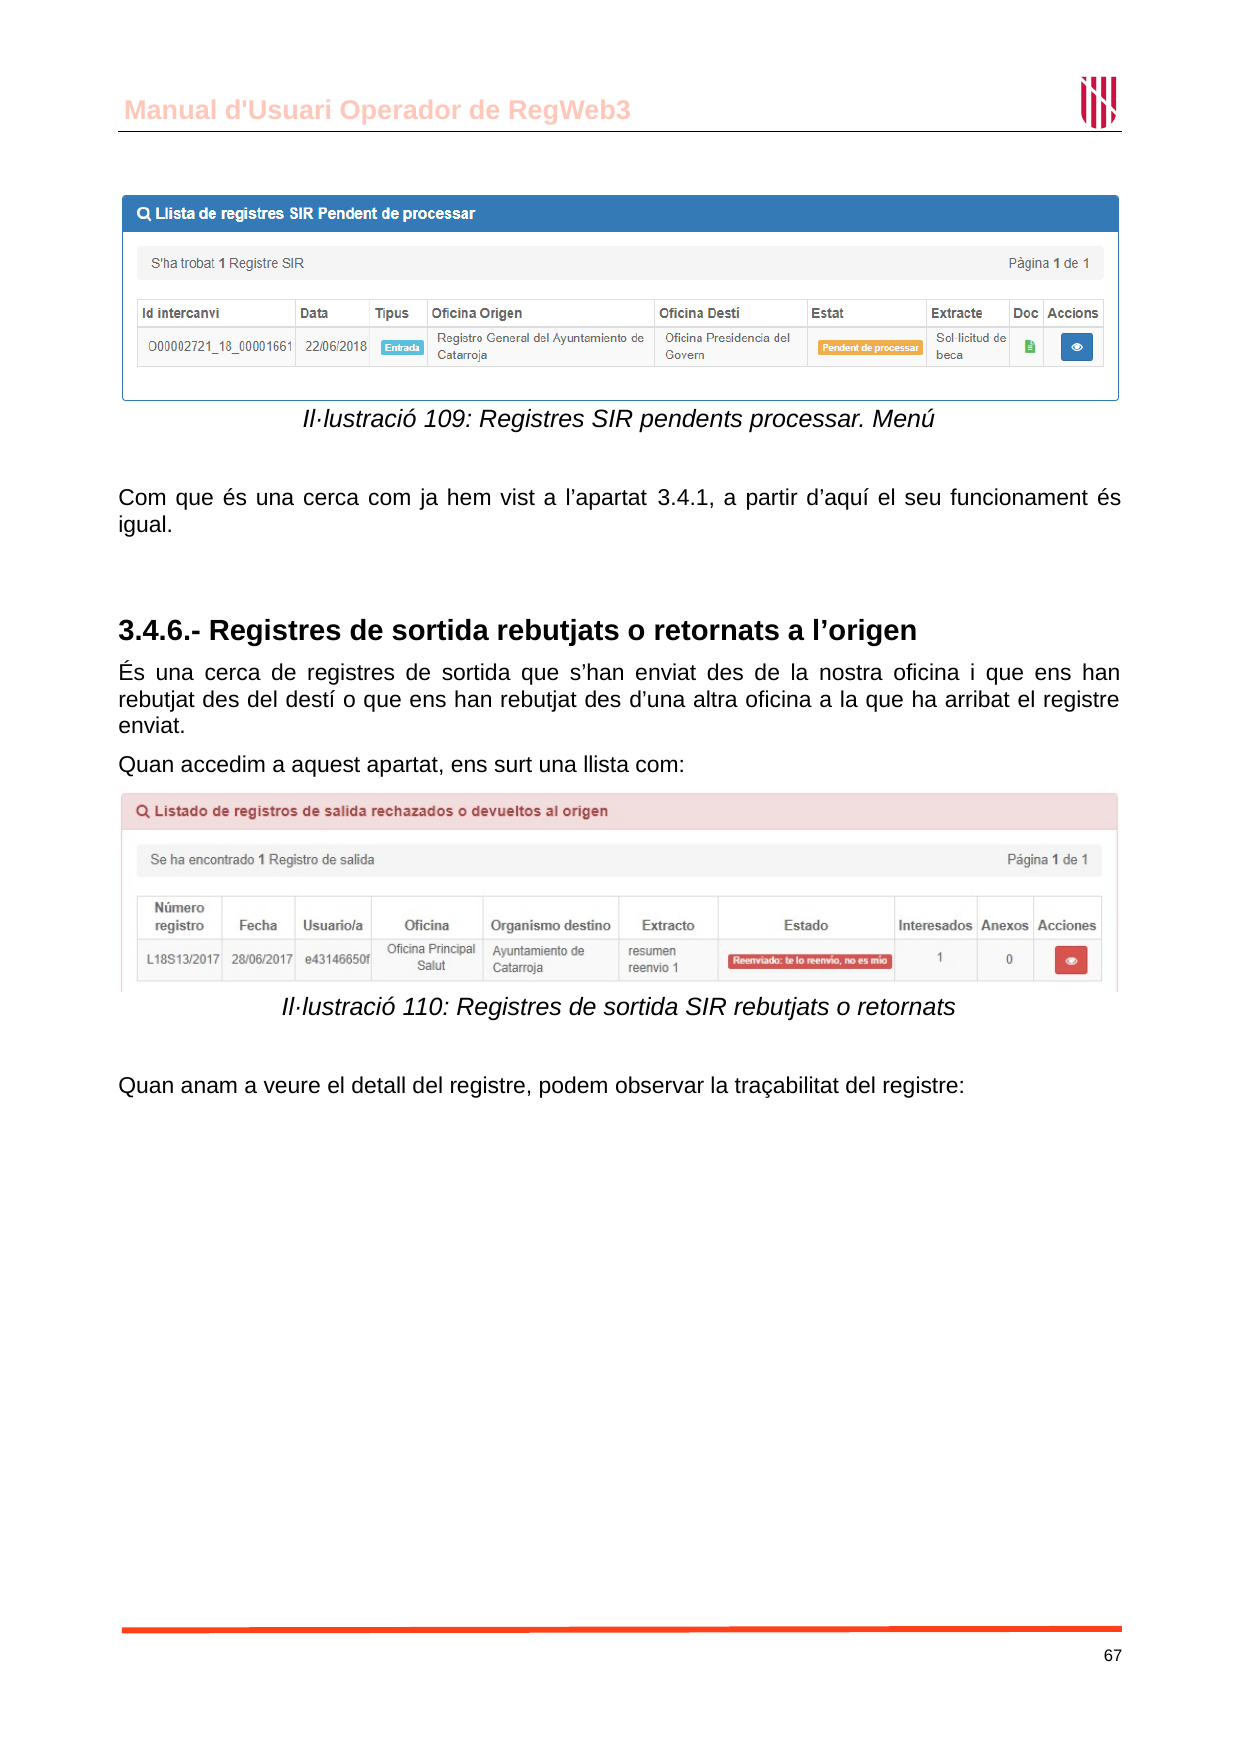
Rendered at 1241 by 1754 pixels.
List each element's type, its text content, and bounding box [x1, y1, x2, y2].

picture [118, 192, 1123, 404]
list Il·lustració 109: Registres SIR pendents processar. Menú [118, 404, 1122, 433]
list Il·lustració 110: Registres de sortida SIR rebutjats o retornats [118, 992, 1122, 1021]
picture [1078, 74, 1119, 130]
picture [118, 789, 1123, 992]
text Com que és una cerca com ja hem vist a l’apartat 3.4.1, a partir d’aquí el seu funcionament és igual. [118, 484, 1122, 537]
text Quan accedim a aquest apartat, ens surt una llista com: [118, 751, 1122, 777]
text Quan anam a veure el detall del registre, podem observar la traçabilitat del registre: [118, 1072, 1122, 1098]
subtitle Registres de sortida rebutjats o retornats a l’origen [118, 613, 1122, 647]
text És una cerca de registres de sortida que s’han enviat des de la nostra oficina i que ens han rebutjat des del destí o que ens han rebutjat des d’una altra oficina a la que ha arribat el registre enviat. [118, 659, 1122, 738]
